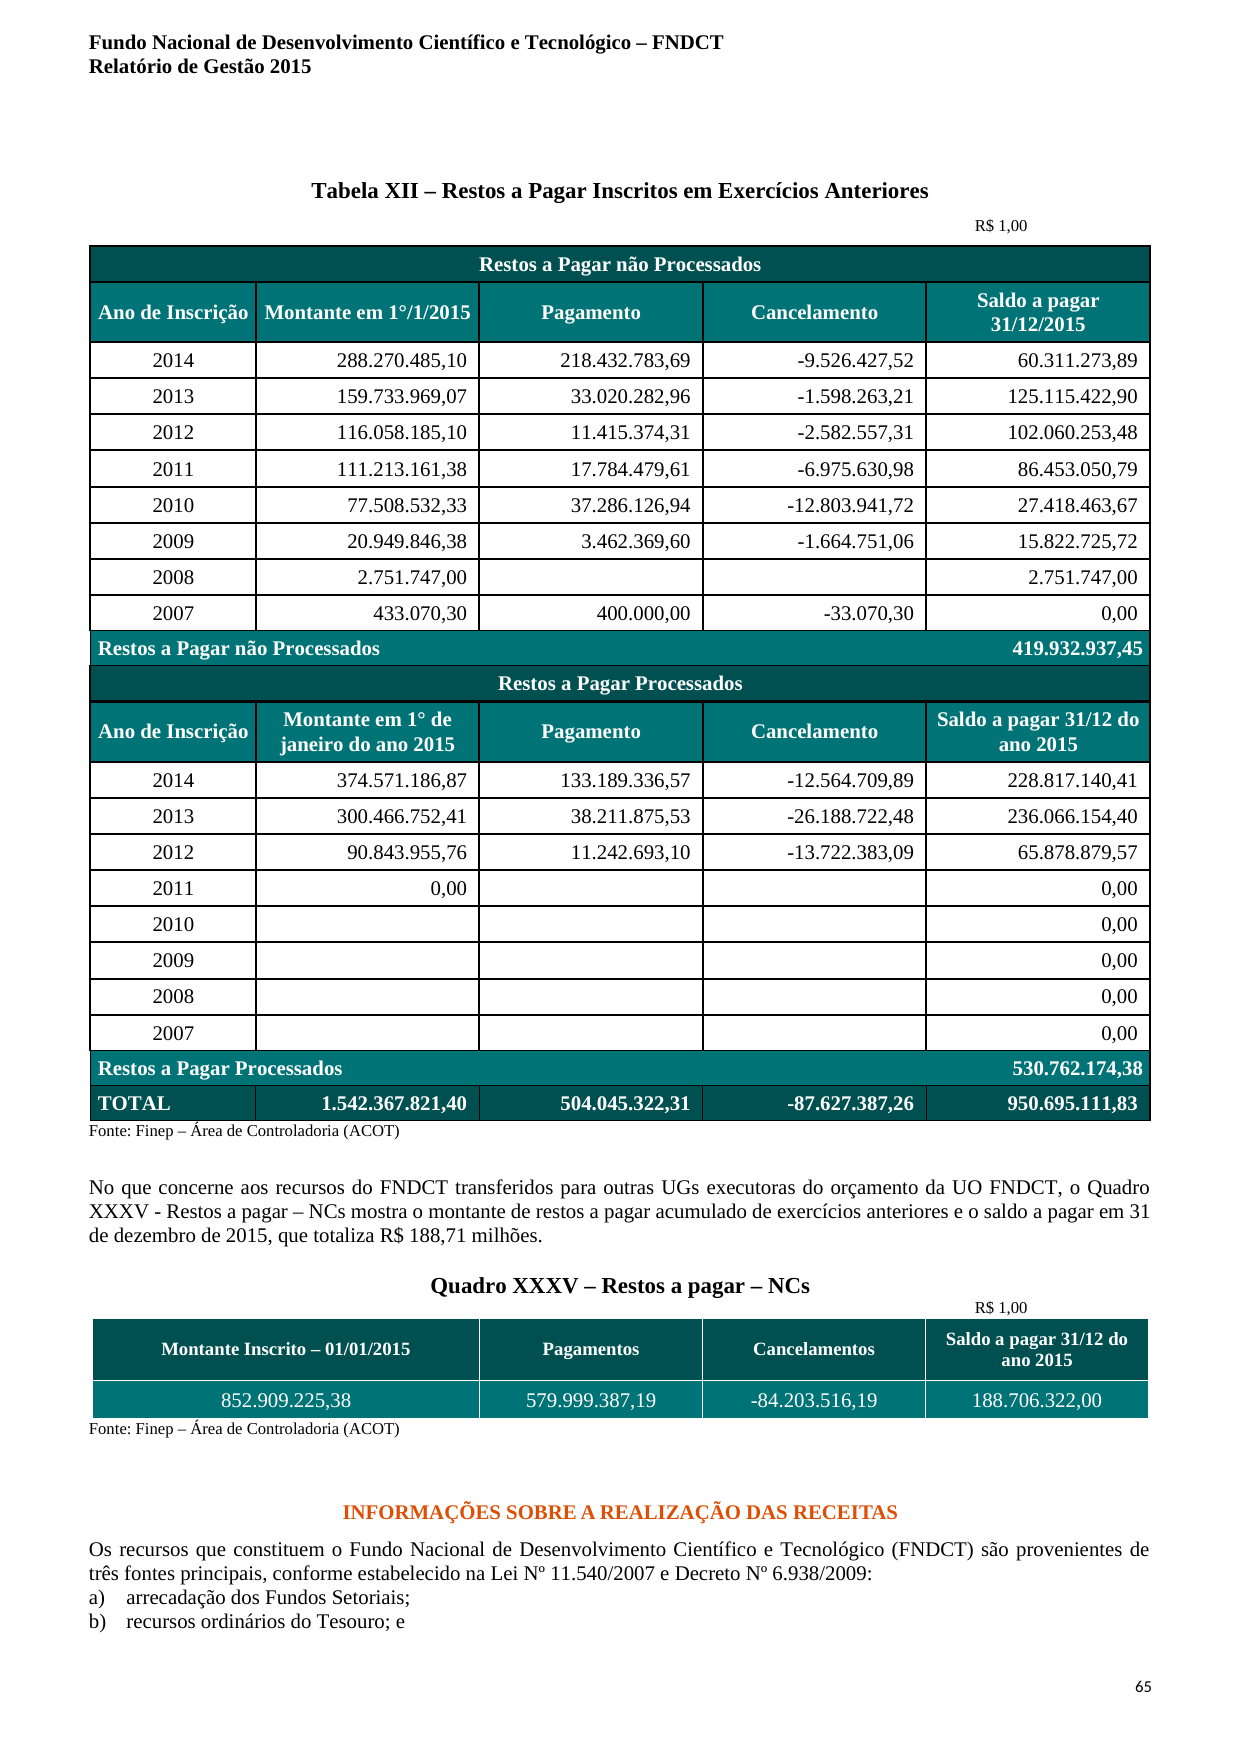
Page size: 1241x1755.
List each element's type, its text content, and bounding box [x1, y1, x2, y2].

table_cell 15.822.725,72 [927, 524, 1149, 558]
table_cell 3.462.369,60 [480, 524, 702, 558]
table_cell [704, 907, 925, 941]
table_cell -87.627.387,26 [703, 1086, 926, 1120]
table_header Saldo a pagar 31/12 do ano 2015 [926, 1319, 1148, 1380]
table_cell [704, 943, 925, 977]
table_cell [480, 980, 702, 1013]
table_cell 2008 [91, 560, 255, 594]
table_cell Cancelamento [704, 283, 925, 341]
table_cell -12.564.709,89 [704, 763, 925, 797]
table_cell 27.418.463,67 [927, 488, 1149, 522]
table_cell [257, 943, 478, 977]
table_cell [703, 631, 926, 665]
table_cell Cancelamento [704, 703, 925, 761]
table_cell -12.803.941,72 [704, 488, 925, 522]
table_cell 2007 [91, 596, 255, 630]
table_cell Restos a Pagar Processados [91, 666, 1149, 700]
table_cell Restos a Pagar Processados [91, 1051, 703, 1085]
table_cell 0,00 [927, 1016, 1149, 1050]
table_cell 2014 [91, 763, 255, 797]
table_cell 133.189.336,57 [480, 763, 702, 797]
table_cell [703, 1051, 926, 1085]
table_cell 111.213.161,38 [257, 451, 478, 486]
table_cell 116.058.185,10 [257, 415, 478, 449]
table_cell 2007 [91, 1016, 255, 1050]
table_cell [257, 1016, 478, 1050]
table_cell Pagamento [480, 703, 702, 761]
table_cell 400.000,00 [480, 596, 702, 630]
table_cell [480, 560, 702, 594]
table_cell 77.508.532,33 [257, 488, 478, 522]
table_cell -1.598.263,21 [704, 379, 925, 413]
table_cell 300.466.752,41 [257, 799, 478, 833]
text Os recursos que constituem o Fundo Nacional de Desenvolvimento Científico e Tecnológico (FNDCT) são provenientes de três fontes principais, conforme estabelecido na Lei Nº 11.540/2007 e Decreto Nº 6.938/2009: [89, 1536, 1152, 1584]
table_cell -6.975.630,98 [704, 451, 925, 486]
table_cell Ano de Inscrição [91, 283, 255, 341]
table_cell 86.453.050,79 [927, 451, 1149, 486]
table_cell -26.188.722,48 [704, 799, 925, 833]
table_cell [480, 1016, 702, 1050]
table_cell 2008 [91, 980, 255, 1013]
subtitle INFORMAÇÕES SOBRE A REALIZAÇÃO DAS RECEITAS [89, 1500, 1152, 1524]
table_cell 2.751.747,00 [257, 560, 478, 594]
table_cell 2009 [91, 524, 255, 558]
table_cell 0,00 [927, 596, 1149, 630]
table_cell 2011 [91, 871, 255, 905]
table_cell Restos a Pagar não Processados [91, 631, 703, 665]
table_cell 159.733.969,07 [257, 379, 478, 413]
table_cell -33.070,30 [704, 596, 925, 630]
table_cell 1.542.367.821,40 [256, 1086, 479, 1120]
table_cell 125.115.422,90 [927, 379, 1149, 413]
table_cell [480, 907, 702, 941]
table_cell TOTAL [91, 1086, 255, 1120]
text Fonte: Finep – Área de Controladoria (ACOT) [89, 1419, 1152, 1438]
table_cell -84.203.516,19 [703, 1381, 925, 1418]
table_cell 37.286.126,94 [480, 488, 702, 522]
text R$ 1,00 [916, 1298, 1152, 1317]
text No que concerne aos recursos do FNDCT transferidos para outras UGs executoras do orçamento da UO FNDCT, o Quadro XXXV - Restos a pagar – NCs mostra o montante de restos a pagar acumulado de exercícios anteriores e o saldo a pagar em 31 de dezembro de 2015, que totaliza R$ 188,71 milhões. [89, 1175, 1152, 1247]
table_cell 374.571.186,87 [257, 763, 478, 797]
table_cell 236.066.154,40 [927, 799, 1149, 833]
text Tabela XII – Restos a Pagar Inscritos em Exercícios Anteriores [89, 177, 1152, 203]
table_cell 0,00 [927, 943, 1149, 977]
table_cell 33.020.282,96 [480, 379, 702, 413]
table_cell 2013 [91, 799, 255, 833]
list recursos ordinários do Tesouro; e [89, 1609, 1152, 1633]
table_cell [257, 980, 478, 1013]
table_cell -13.722.383,09 [704, 835, 925, 869]
table_header Restos a Pagar não Processados [91, 247, 1149, 281]
table_cell 0,00 [257, 871, 478, 905]
table_cell 2012 [91, 415, 255, 449]
table_cell Montante em 1° de janeiro do ano 2015 [257, 703, 478, 761]
table_cell 60.311.273,89 [927, 343, 1149, 377]
table_cell 65.878.879,57 [927, 835, 1149, 869]
table_cell 288.270.485,10 [257, 343, 478, 377]
table_cell 419.932.937,45 [926, 631, 1149, 665]
table_cell -1.664.751,06 [704, 524, 925, 558]
table_cell [704, 871, 925, 905]
table_cell 2.751.747,00 [927, 560, 1149, 594]
table_cell 950.695.111,83 [927, 1086, 1149, 1120]
table_cell Pagamento [480, 283, 702, 341]
table_cell 90.843.955,76 [257, 835, 478, 869]
table_cell 102.060.253,48 [927, 415, 1149, 449]
list arrecadação dos Fundos Setoriais; [89, 1584, 1152, 1609]
table_cell -2.582.557,31 [704, 415, 925, 449]
table_cell 2014 [91, 343, 255, 377]
table_cell 228.817.140,41 [927, 763, 1149, 797]
table_cell 11.415.374,31 [480, 415, 702, 449]
table_cell 2010 [91, 907, 255, 941]
table_cell [480, 943, 702, 977]
table_cell 504.045.322,31 [480, 1086, 702, 1120]
table_cell 579.999.387,19 [480, 1381, 702, 1418]
table_cell 433.070,30 [257, 596, 478, 630]
text Quadro XXXV – Restos a pagar – NCs [89, 1272, 1152, 1298]
table_cell Saldo a pagar 31/12/2015 [927, 283, 1149, 341]
table_cell 17.784.479,61 [480, 451, 702, 486]
table_cell 20.949.846,38 [257, 524, 478, 558]
table_header Montante Inscrito – 01/01/2015 [93, 1319, 479, 1380]
table_cell [257, 907, 478, 941]
table_cell 0,00 [927, 871, 1149, 905]
table_cell Saldo a pagar 31/12 do ano 2015 [927, 703, 1149, 761]
table_cell Montante em 1°/1/2015 [257, 283, 478, 341]
table_cell 218.432.783,69 [480, 343, 702, 377]
table_cell 2012 [91, 835, 255, 869]
text R$ 1,00 [916, 216, 1152, 235]
table_cell 2010 [91, 488, 255, 522]
table_cell 530.762.174,38 [926, 1051, 1149, 1085]
table_cell 852.909.225,38 [93, 1381, 479, 1418]
table_cell 2011 [91, 451, 255, 486]
table_header Pagamentos [480, 1319, 702, 1380]
table_cell -9.526.427,52 [704, 343, 925, 377]
table_cell [704, 980, 925, 1013]
table_cell 38.211.875,53 [480, 799, 702, 833]
table_cell Ano de Inscrição [91, 703, 255, 761]
table_cell 0,00 [927, 980, 1149, 1013]
text Fonte: Finep – Área de Controladoria (ACOT) [89, 1121, 1152, 1140]
table_cell 2009 [91, 943, 255, 977]
table_cell [704, 560, 925, 594]
table_cell [704, 1016, 925, 1050]
table_cell 0,00 [927, 907, 1149, 941]
table_cell 188.706.322,00 [926, 1381, 1148, 1418]
table_header Cancelamentos [703, 1319, 925, 1380]
table_cell [480, 871, 702, 905]
table_cell 2013 [91, 379, 255, 413]
table_cell 11.242.693,10 [480, 835, 702, 869]
